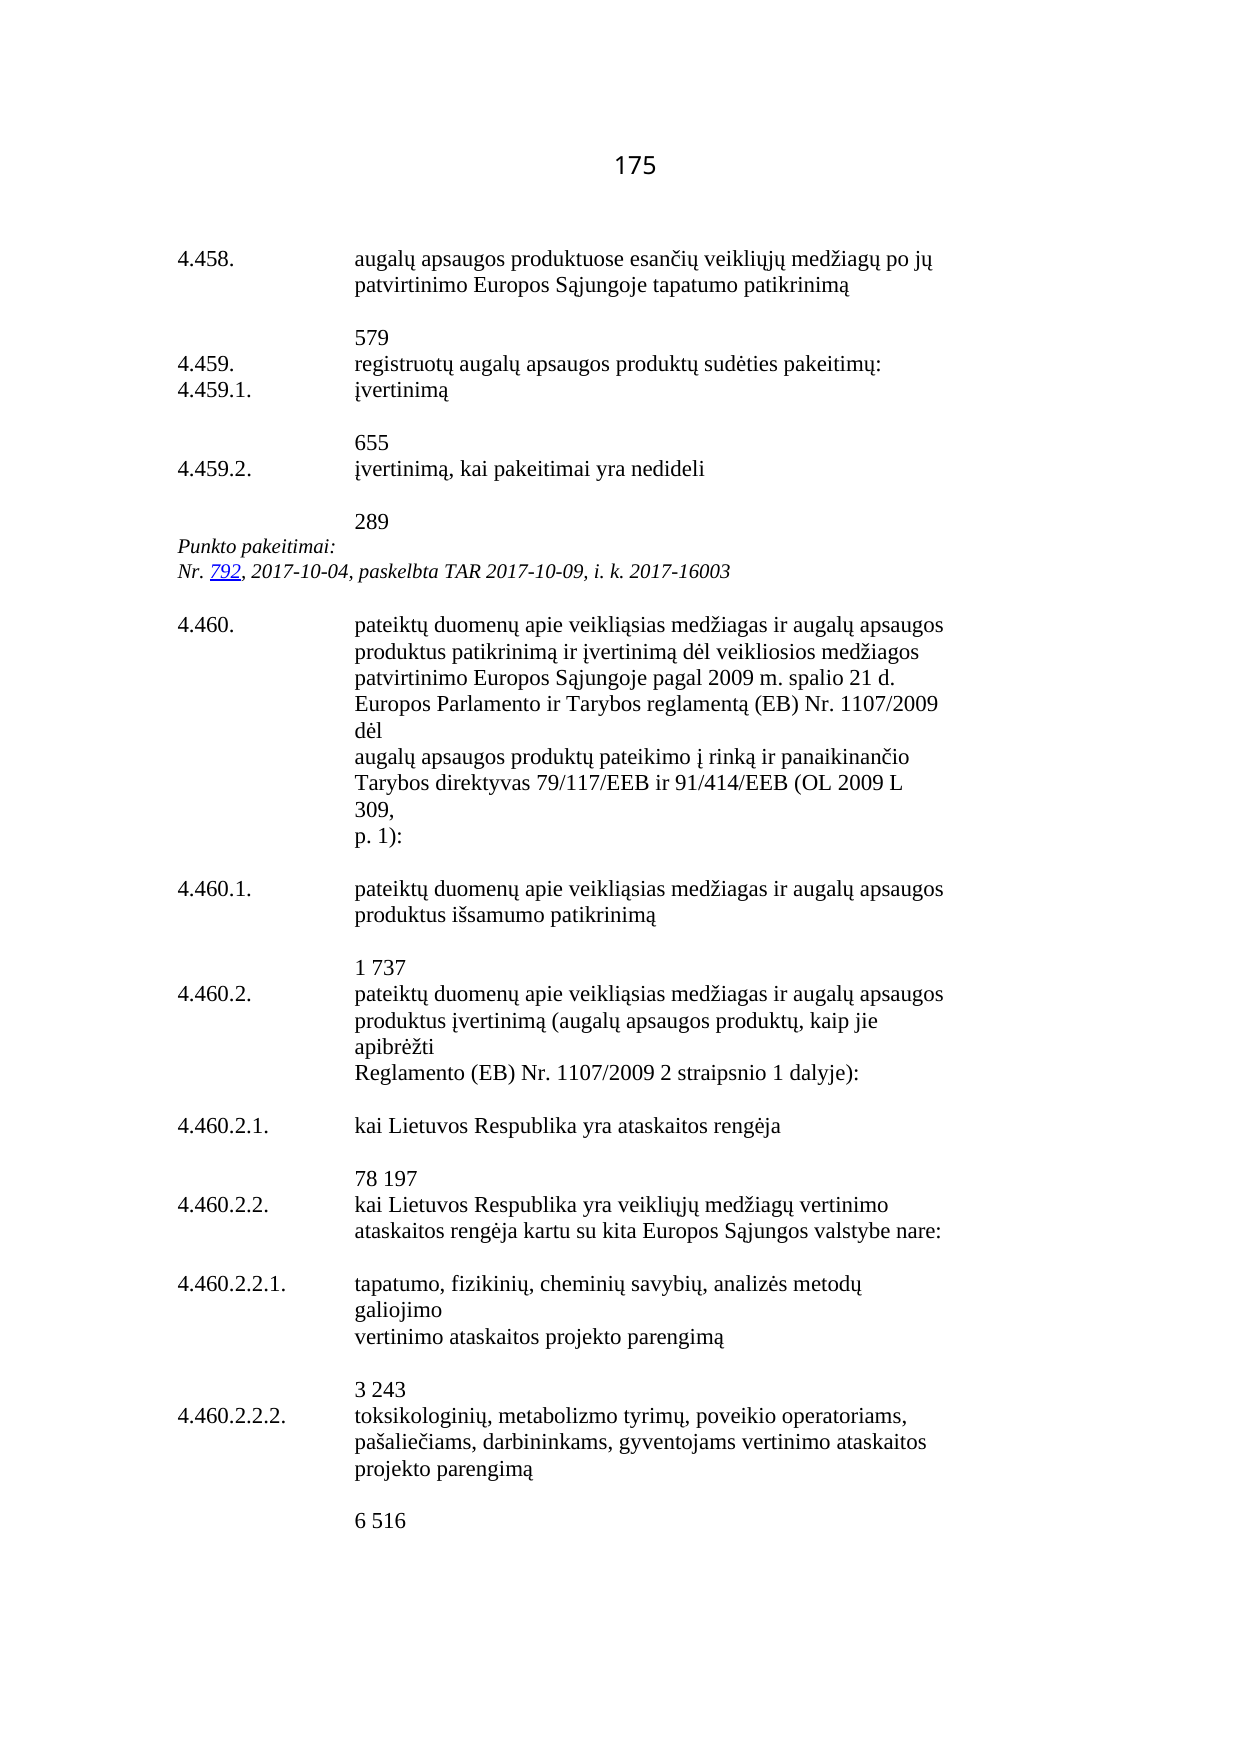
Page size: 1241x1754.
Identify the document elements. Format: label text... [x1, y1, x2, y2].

text Reglamento (EB) Nr. 1107/2009 2 straipsnio 1 dalyje): [354, 1059, 945, 1112]
text produktus išsamumo patikrinimą 1 737 [354, 901, 945, 980]
text vertinimo ataskaitos projekto parengimą 3 243 [354, 1323, 945, 1402]
text 4.459.1. įvertinimą 655 [177, 376, 945, 455]
text 4.460.2.2.2. toksikologinių, metabolizmo tyrimų, poveikio operatoriams, [177, 1402, 945, 1428]
text 4.460.2.2. kai Lietuvos Respublika yra veikliųjų medžiagų vertinimo [177, 1191, 945, 1217]
text 4.460.2.1. kai Lietuvos Respublika yra ataskaitos rengėja 78 197 [177, 1112, 945, 1191]
text produktus įvertinimą (augalų apsaugos produktų, kaip jie apibrėžti [354, 1007, 945, 1059]
text projekto parengimą 6 516 [354, 1455, 945, 1534]
text 4.459.2. įvertinimą, kai pakeitimai yra nedideli 289 [177, 455, 945, 534]
text patvirtinimo Europos Sąjungoje pagal 2009 m. spalio 21 d. [354, 664, 945, 690]
text 4.460.2.2.1. tapatumo, fizikinių, cheminių savybių, analizės metodų galiojimo [177, 1270, 945, 1323]
text 4.458. augalų apsaugos produktuose esančių veikliųjų medžiagų po jų [177, 244, 945, 271]
text produktus patikrinimą ir įvertinimą dėl veikliosios medžiagos [354, 638, 945, 664]
text 4.460.2. pateiktų duomenų apie veikliąsias medžiagas ir augalų apsaugos [177, 980, 945, 1007]
text Punkto pakeitimai: [177, 534, 1093, 558]
text 4.460. pateiktų duomenų apie veikliąsias medžiagas ir augalų apsaugos [177, 611, 945, 638]
text ataskaitos rengėja kartu su kita Europos Sąjungos valstybe nare: [354, 1217, 945, 1270]
text 4.459. registruotų augalų apsaugos produktų sudėties pakeitimų: [177, 350, 945, 376]
text patvirtinimo Europos Sąjungoje tapatumo patikrinimą 579 [354, 271, 945, 350]
text p. 1): [354, 822, 945, 875]
text Tarybos direktyvas 79/117/EEB ir 91/414/EEB (OL 2009 L 309, [354, 769, 945, 822]
text Nr. 792, 2017-10-04, paskelbta TAR 2017-10-09, i. k. 2017-16003 [177, 558, 1093, 583]
text 4.460.1. pateiktų duomenų apie veikliąsias medžiagas ir augalų apsaugos [177, 875, 945, 901]
text augalų apsaugos produktų pateikimo į rinką ir panaikinančio [354, 743, 945, 769]
text Europos Parlamento ir Tarybos reglamentą (EB) Nr. 1107/2009 dėl [354, 690, 945, 743]
text pašaliečiams, darbininkams, gyventojams vertinimo ataskaitos [354, 1428, 945, 1455]
